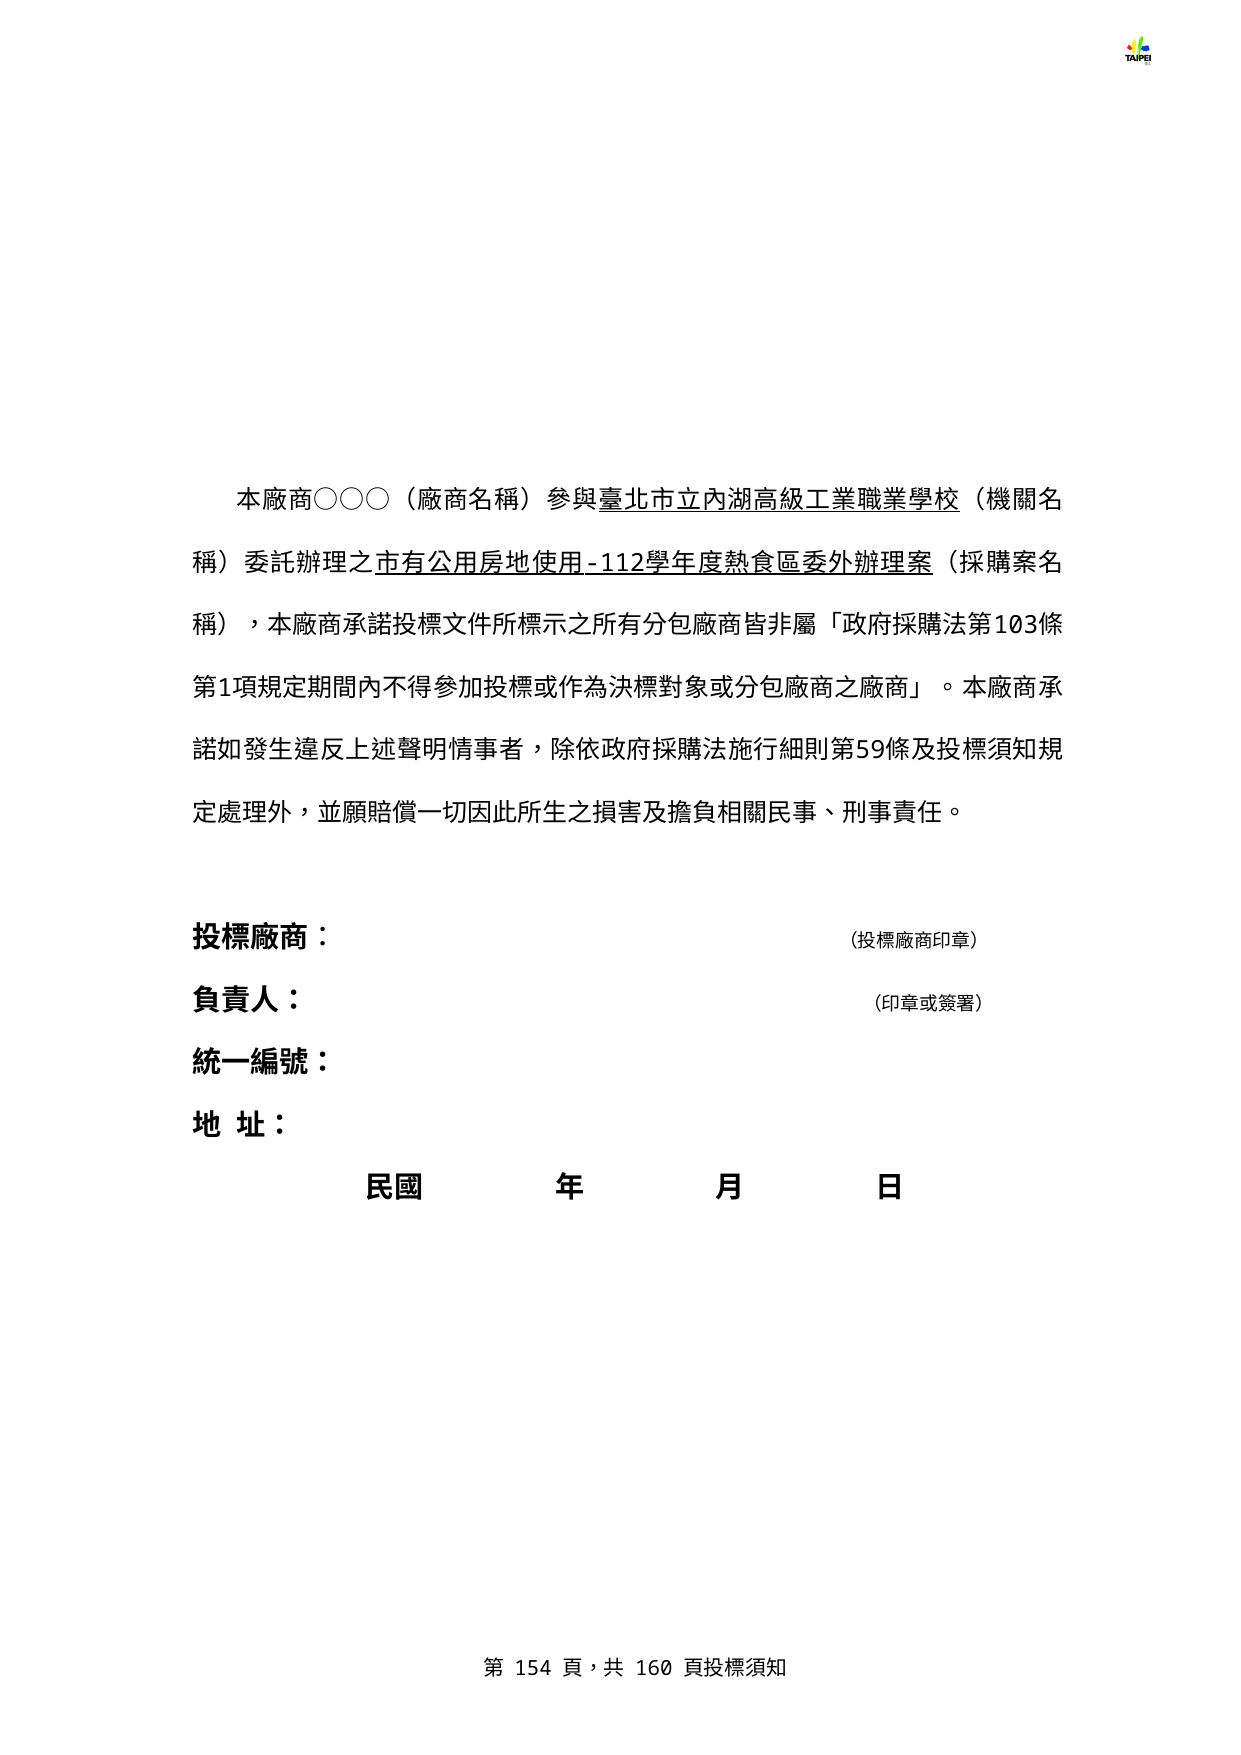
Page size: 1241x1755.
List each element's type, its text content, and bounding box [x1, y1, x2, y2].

text 民國 年 月 日 [118, 1143, 1152, 1206]
text 本廠商○○○（廠商名稱）參與臺北市立內湖高級工業職業學校（機關名稱）委託辦理之市有公用房地使用-112學年度熱食區委外辦理案（採購案名稱），本廠商承諾投標文件所標示之所有分包廠商皆非屬「政府採購法第103條第1項規定期間內不得參加投標或作為決標對象或分包廠商之廠商」。本廠商承諾如發生違反上述聲明情事者，除依政府採購法施行細則第59條及投標須知規定處理外，並願賠償一切因此所生之損害及擔負相關民事、刑事責任。 [192, 456, 1063, 831]
text 負責人： （印章或簽署） [118, 956, 1152, 1018]
text 地 址： [118, 1081, 1152, 1143]
text 投標廠商： （投標廠商印章） [118, 893, 1152, 956]
text 統一編號： [118, 1018, 1152, 1081]
